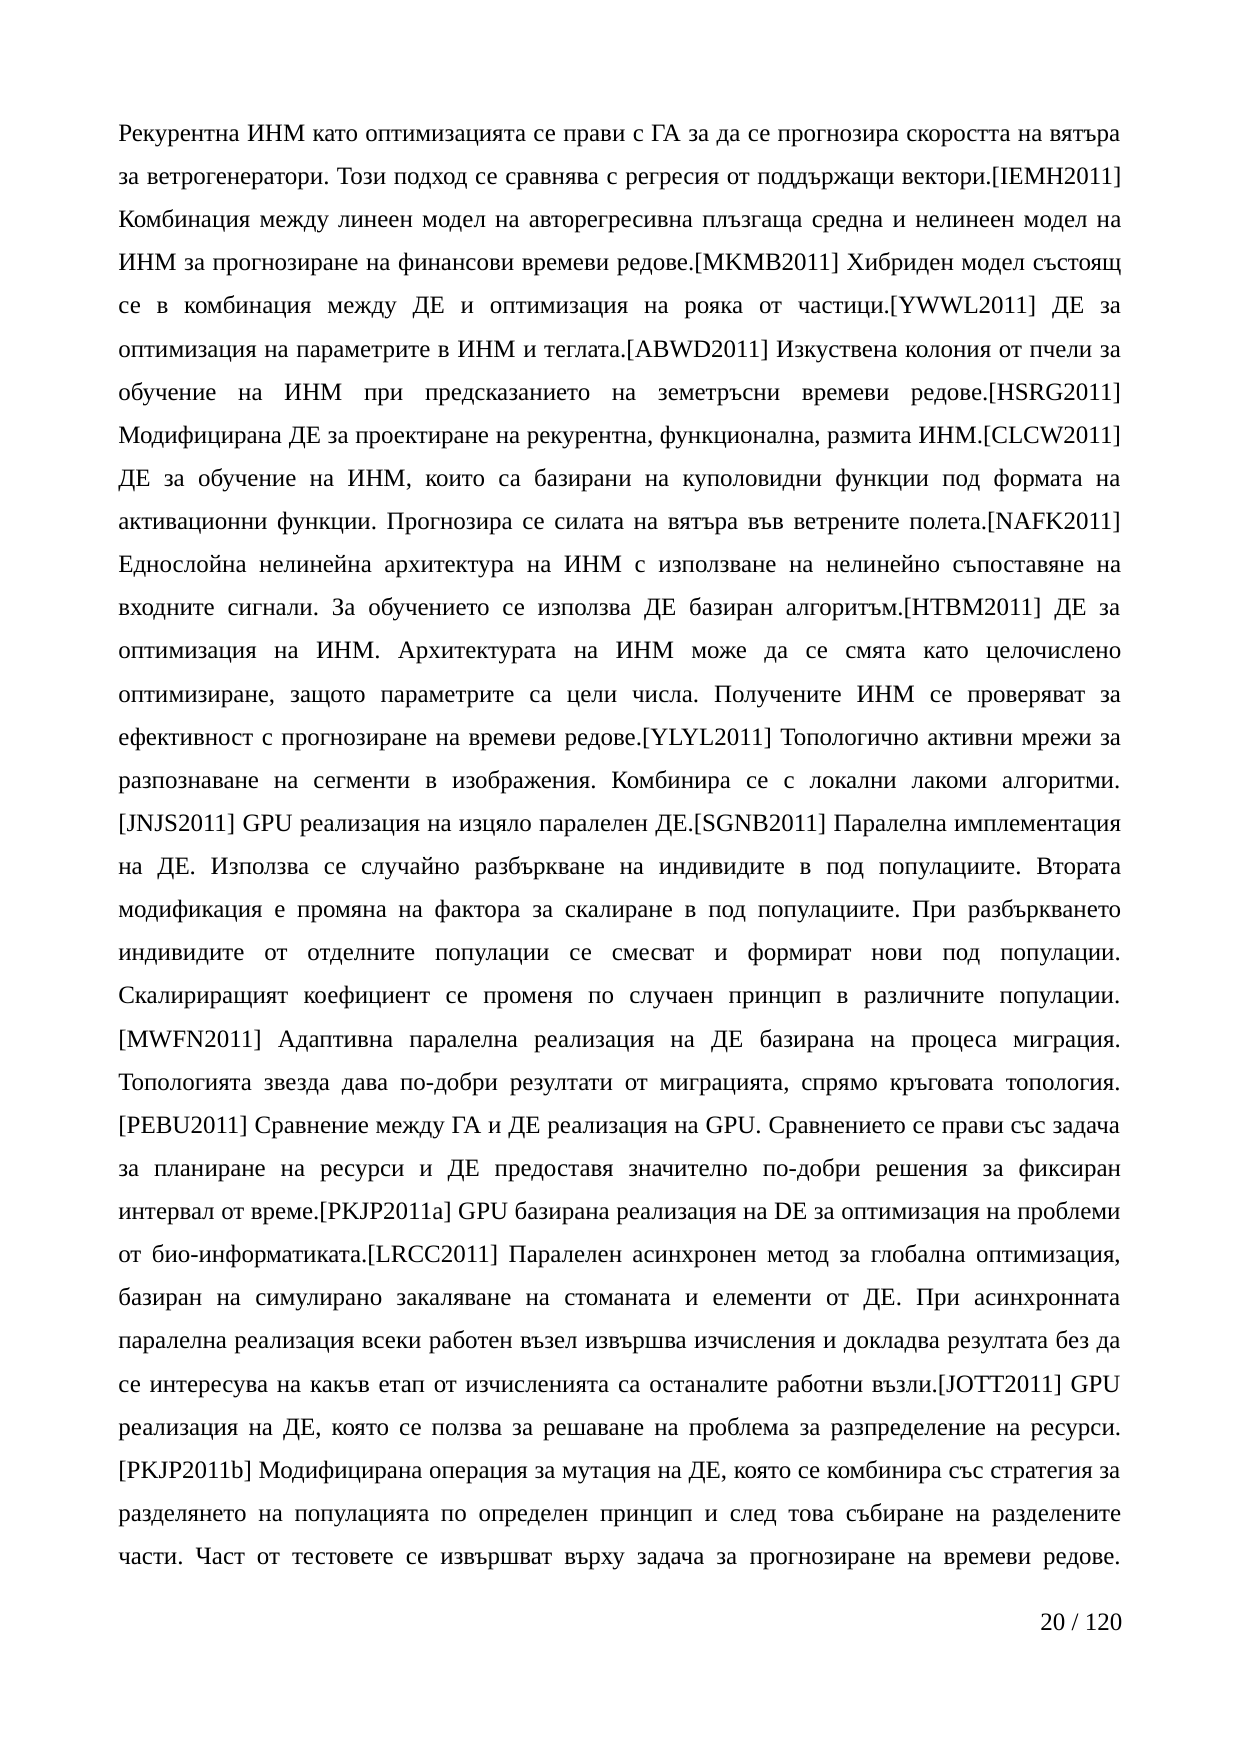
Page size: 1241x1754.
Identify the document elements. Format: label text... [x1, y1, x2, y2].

text Рекурентна ИНМ като оптимизацията се прави с ГА за да се прогнозира скоростта на вятъра за ветрогенератори. Този подход се сравнява с регресия от поддържащи вектори.[IEMH2011] Комбинация между линеен модел на авторегресивна плъзгаща средна и нелинеен модел на ИНМ за прогнозиране на финансови времеви редове.[MKMB2011] Хибриден модел състоящ се в комбинация между ДЕ и оптимизация на рояка от частици.[YWWL2011] ДЕ за оптимизация на параметрите в ИНМ и теглата.[ABWD2011] Изкуствена колония от пчели за обучение на ИНМ при предсказанието на земетръсни времеви редове.[HSRG2011] Модифицирана ДЕ за проектиране на рекурентна, функционална, размита ИНМ.[CLCW2011] ДЕ за обучение на ИНМ, които са базирани на куполовидни функции под формата на активационни функции. Прогнозира се силата на вятъра във ветрените полета.[NAFK2011] Еднослойна нелинейна архитектура на ИНМ с използване на нелинейно съпоставяне на входните сигнали. За обучението се използва ДЕ базиран алгоритъм.[HTBM2011] ДЕ за оптимизация на ИНМ. Архитектурата на ИНМ може да се смята като целочислено оптимизиране, защото параметрите са цели числа. Получените ИНМ се проверяват за ефективност с прогнозиране на времеви редове.[YLYL2011] Топологично активни мрежи за разпознаване на сегменти в изображения. Комбинира се с локални лакоми алгоритми.[JNJS2011] GPU реализация на изцяло паралелен ДЕ.[SGNB2011] Паралелна имплементация на ДЕ. Използва се случайно разбъркване на индивидите в под популациите. Втората модификация е промяна на фактора за скалиране в под популациите. При разбъркването индивидите от отделните популации се смесват и формират нови под популации. Скалириращият коефициент се променя по случаен принцип в различните популации.[MWFN2011] Адаптивна паралелна реализация на ДЕ базирана на процеса миграция. Топологията звезда дава по-добри резултати от миграцията, спрямо кръговата топология.[PEBU2011] Сравнение между ГА и ДЕ реализация на GPU. Сравнението се прави със задача за планиране на ресурси и ДЕ предоставя значително по-добри решения за фиксиран интервал от време.[PKJP2011a] GPU базирана реализация на DE за оптимизация на проблеми от био-информатиката.[LRCC2011] Паралелен асинхронен метод за глобална оптимизация, базиран на симулирано закаляване на стоманата и елементи от ДЕ. При асинхронната паралелна реализация всеки работен възел извършва изчисления и докладва резултата без да се интересува на какъв етап от изчисленията са останалите работни възли.[JOTT2011] GPU реализация на ДЕ, която се ползва за решаване на проблема за разпределение на ресурси.[PKJP2011b] Модифицирана операция за мутация на ДЕ, която се комбинира със стратегия за разделянето на популацията по определен принцип и след това събиране на разделените части. Част от тестовете се извършват върху задача за прогнозиране на времеви редове. [118, 118, 1122, 1570]
